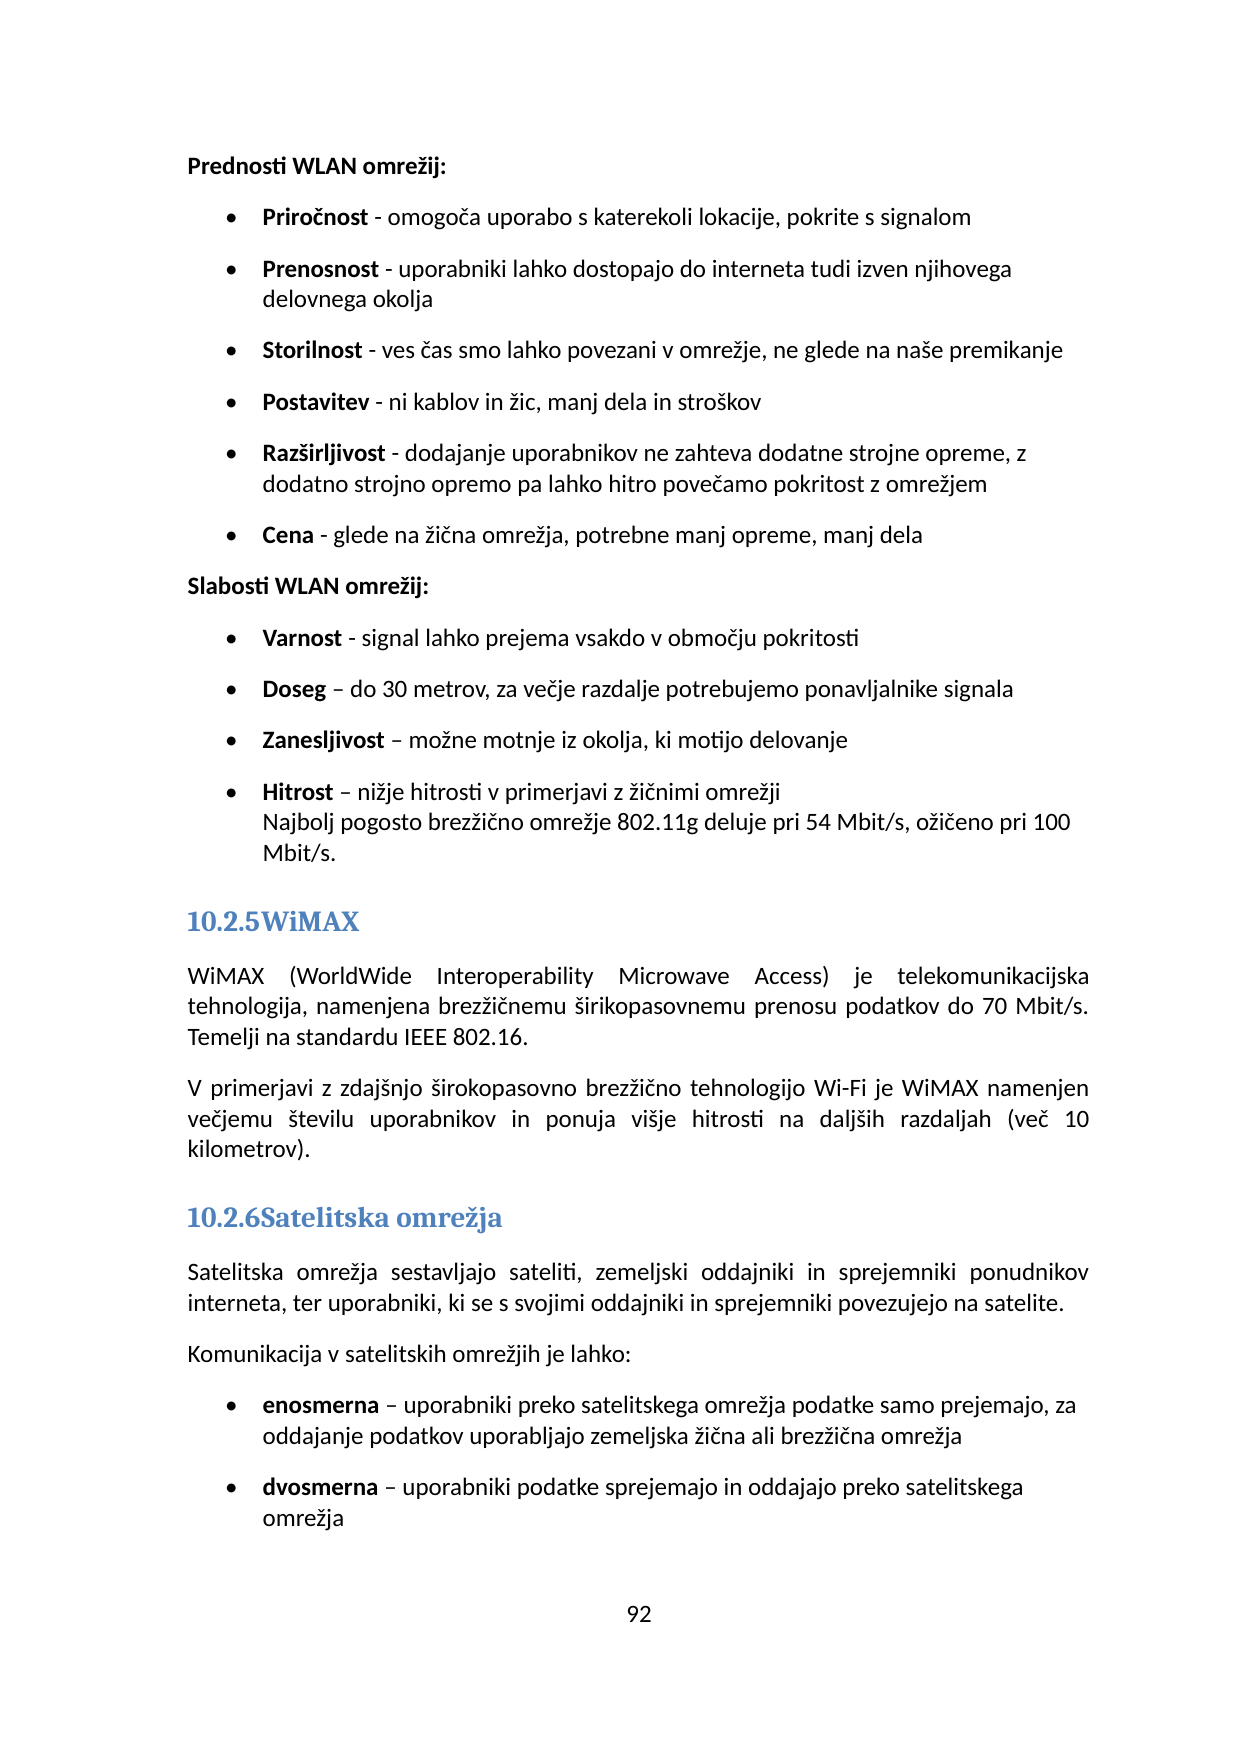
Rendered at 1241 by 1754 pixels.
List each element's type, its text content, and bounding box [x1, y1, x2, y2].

text Komunikacija v satelitskih omrežjih je lahko: [187, 1338, 1090, 1369]
list Prenosnost - uporabniki lahko dostopajo do interneta tudi izven njihovega delovnega okolja [225, 253, 1090, 314]
subtitle WiMAX [187, 905, 1090, 938]
text Prednosti WLAN omrežij: [187, 150, 1090, 181]
list dvosmerna – uporabniki podatke sprejemajo in oddajajo preko satelitskega omrežja [225, 1472, 1090, 1533]
list Zanesljivost – možne motnje iz okolja, ki motijo delovanje [225, 724, 1090, 755]
list Varnost - signal lahko prejema vsakdo v območju pokritosti [225, 622, 1090, 652]
text V primerjavi z zdajšnjo širokopasovno brezžično tehnologijo Wi-Fi je WiMAX namenjen večjemu številu uporabnikov in ponuja višje hitrosti na daljših razdaljah (več 10 kilometrov). [187, 1072, 1090, 1164]
list Storilnost - ves čas smo lahko povezani v omrežje, ne glede na naše premikanje [225, 334, 1090, 365]
text Slabosti WLAN omrežij: [187, 571, 1090, 601]
list Razširljivost - dodajanje uporabnikov ne zahteva dodatne strojne opreme, z dodatno strojno opremo pa lahko hitro povečamo pokritost z omrežjem [225, 437, 1090, 498]
list Priročnost - omogoča uporabo s katerekoli lokacije, pokrite s signalom [225, 201, 1090, 232]
text Satelitska omrežja sestavljajo sateliti, zemeljski oddajniki in sprejemniki ponudnikov interneta, ter uporabniki, ki se s svojimi oddajniki in sprejemniki povezujejo na satelite. [187, 1256, 1090, 1317]
list Cena - glede na žična omrežja, potrebne manj opreme, manj dela [225, 519, 1090, 550]
text WiMAX (WorldWide Interoperability Microwave Access) je telekomunikacijska tehnologija, namenjena brezžičnemu širikopasovnemu prenosu podatkov do 70 Mbit/s. Temelji na standardu IEEE 802.16. [187, 960, 1090, 1052]
list Hitrost – nižje hitrosti v primerjavi z žičnimi omrežji Najbolj pogosto brezžično omrežje 802.11g deluje pri 54 Mbit/s, ožičeno pri 100 Mbit/s. [225, 776, 1090, 867]
list Doseg – do 30 metrov, za večje razdalje potrebujemo ponavljalnike signala [225, 673, 1090, 704]
list Postavitev - ni kablov in žic, manj dela in stroškov [225, 386, 1090, 416]
list enosmerna – uporabniki preko satelitskega omrežja podatke samo prejemajo, za oddajanje podatkov uporabljajo zemeljska žična ali brezžična omrežja [225, 1390, 1090, 1451]
subtitle Satelitska omrežja [187, 1201, 1090, 1235]
